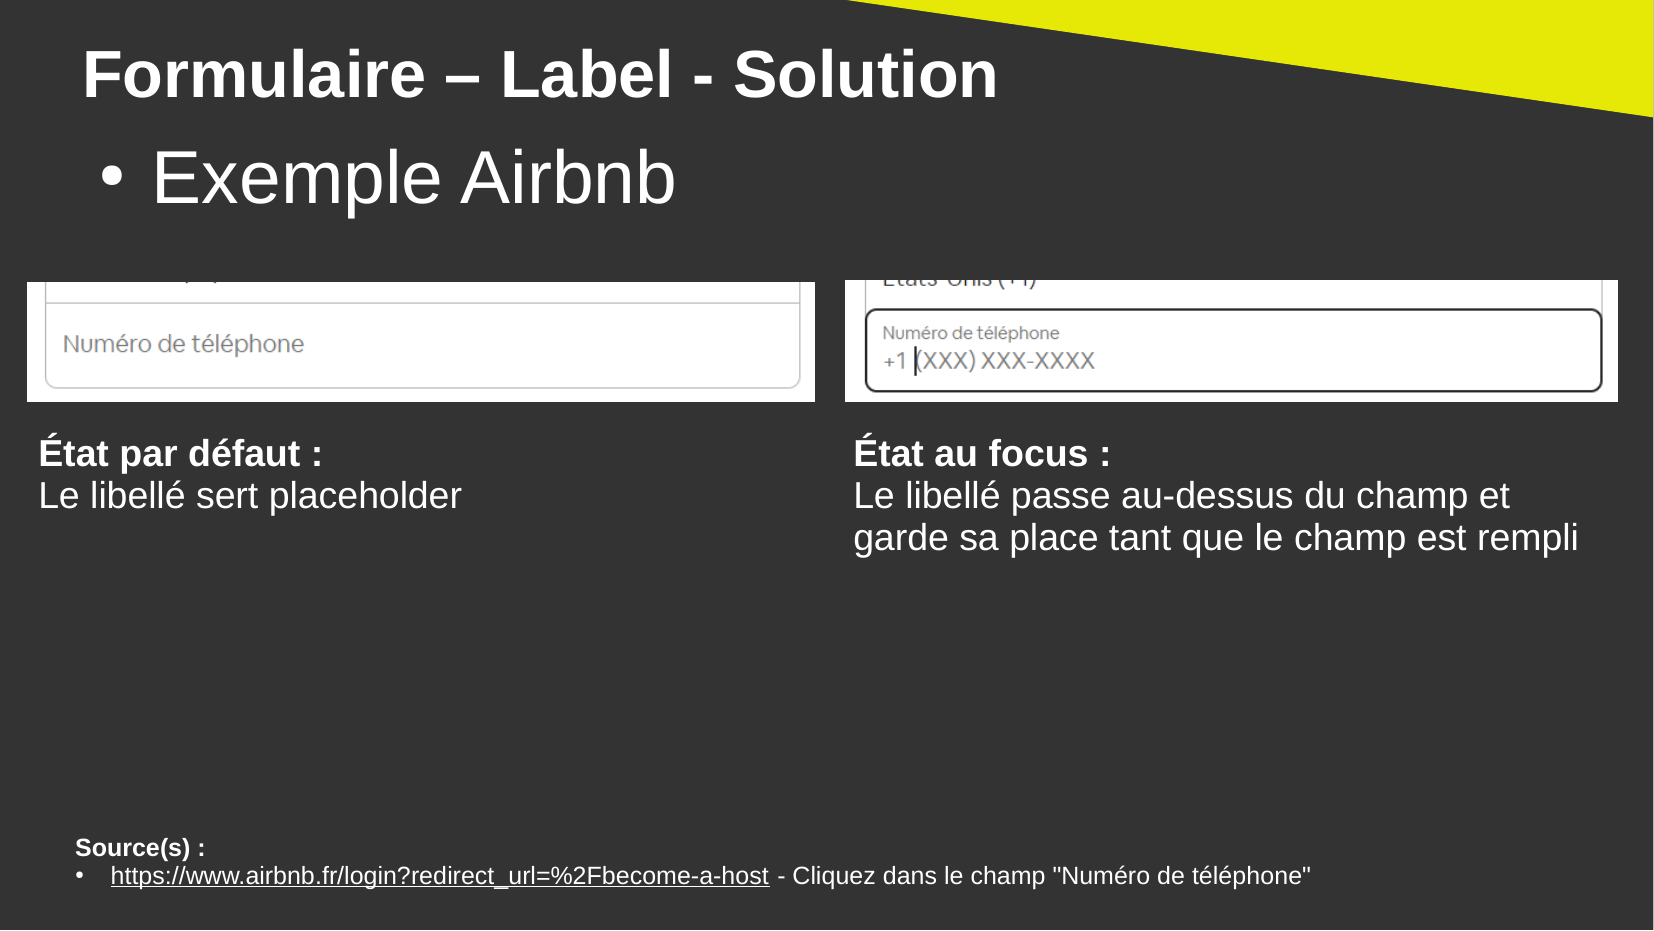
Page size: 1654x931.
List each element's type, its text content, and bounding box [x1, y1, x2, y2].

text_box État au focus : Le libellé passe au-dessus du champ et garde sa place tant que le champ est rempli [838, 424, 1595, 608]
text_box Source(s) : https://www.airbnb.fr/login?redirect_url=%2Fbecome-a-host - Cliquez dans le champ "Numéro de téléphone" [60, 826, 1546, 898]
picture [27, 282, 815, 402]
picture [845, 280, 1618, 402]
title Formulaire – Label - Solution [82, 37, 1571, 114]
list Exemple Airbnb [80, 135, 1620, 225]
text_box [846, 0, 1654, 118]
text_box État par défaut : Le libellé sert placeholder [23, 424, 734, 566]
